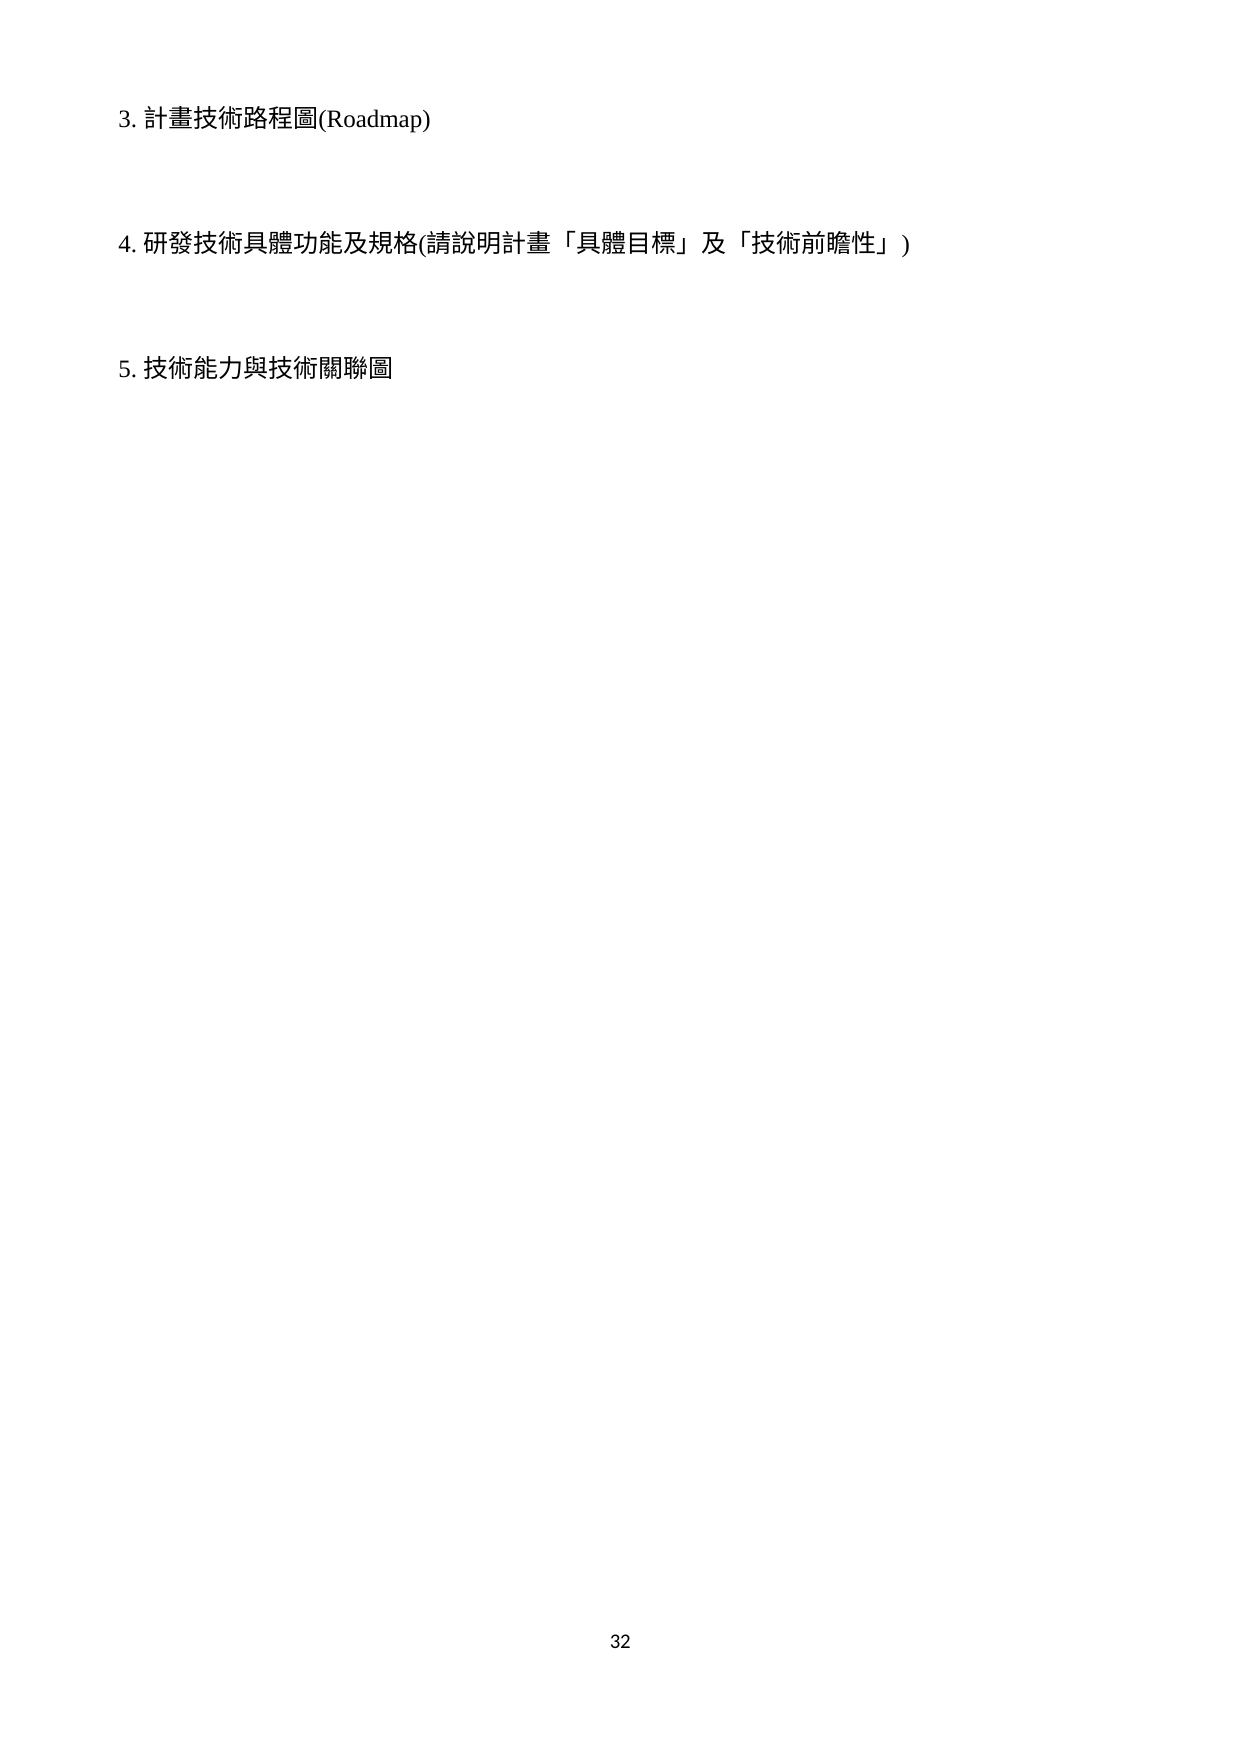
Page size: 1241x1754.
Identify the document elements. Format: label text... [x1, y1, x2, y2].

text 4. 研發技術具體功能及規格(請說明計畫「具體目標」及「技術前瞻性」) [118, 200, 1122, 262]
text 5. 技術能力與技術關聯圖 [118, 325, 1122, 387]
text 3. 計畫技術路程圖(Roadmap) [118, 75, 1122, 137]
